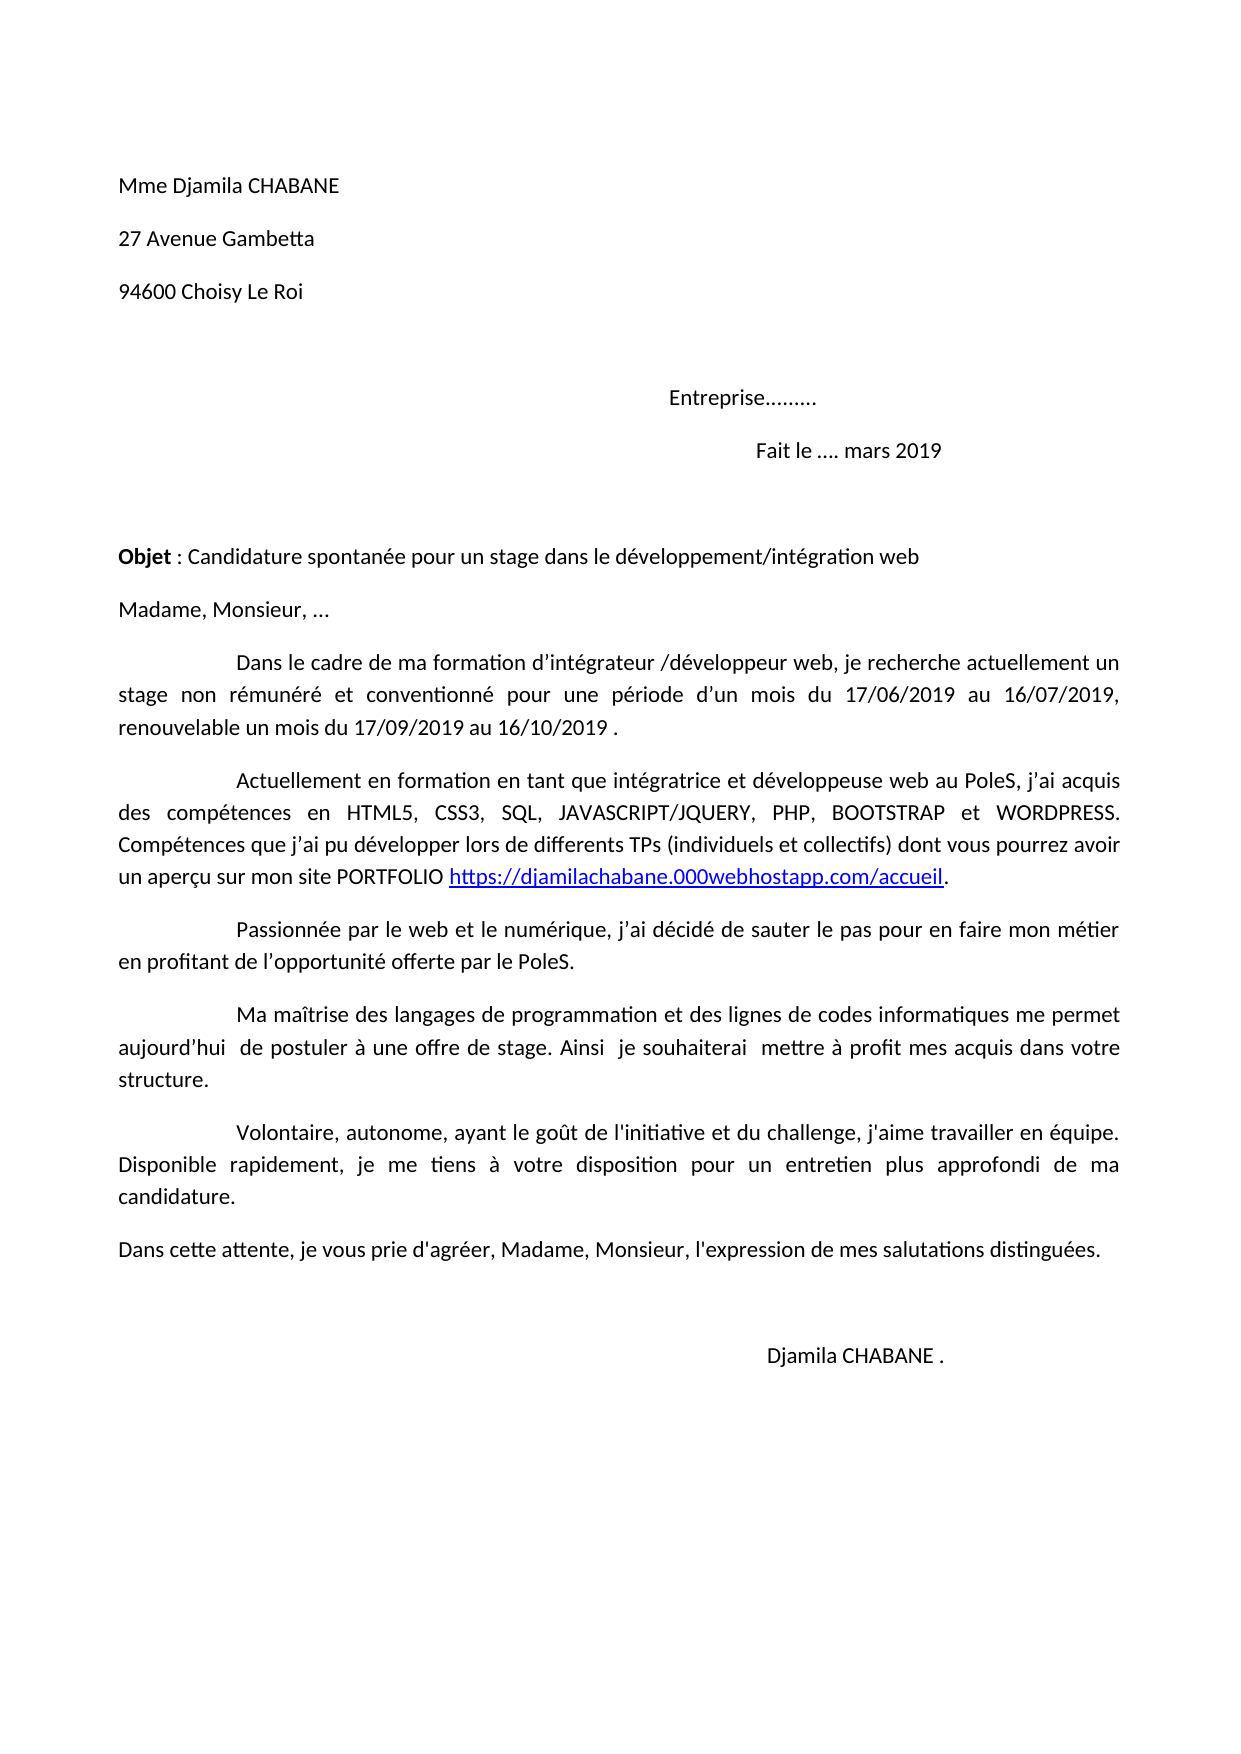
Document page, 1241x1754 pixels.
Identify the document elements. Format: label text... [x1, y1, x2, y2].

text Objet : Candidature spontanée pour un stage dans le développement/intégration web [118, 542, 1122, 570]
text Passionnée par le web et le numérique, j’ai décidé de sauter le pas pour en faire mon métier en profitant de l’opportunité offerte par le PoleS. [118, 915, 1122, 976]
text Entreprise......... [118, 383, 1122, 411]
text Actuellement en formation en tant que intégratrice et développeuse web au PoleS, j’ai acquis des compétences en HTML5, CSS3, SQL, JAVASCRIPT/JQUERY, PHP, BOOTSTRAP et WORDPRESS. Compétences que j’ai pu développer lors de differents TPs (individuels et collectifs) dont vous pourrez avoir un aperçu sur mon site PORTFOLIO https://djamilachabane.000webhostapp.com/accueil. [118, 766, 1122, 890]
text Dans le cadre de ma formation d’intégrateur /développeur web, je recherche actuellement un stage non rémunéré et conventionné pour une période d’un mois du 17/06/2019 au 16/07/2019, renouvelable un mois du 17/09/2019 au 16/10/2019 . [118, 648, 1122, 741]
text 94600 Choisy Le Roi [118, 277, 1122, 305]
text 27 Avenue Gambetta [118, 224, 1122, 252]
text Djamila CHABANE . [118, 1341, 1122, 1369]
text Dans cette attente, je vous prie d'agréer, Madame, Monsieur, l'expression de mes salutations distinguées. [118, 1235, 1122, 1263]
text Volontaire, autonome, ayant le goût de l'initiative et du challenge, j'aime travailler en équipe. Disponible rapidement, je me tiens à votre disposition pour un entretien plus approfondi de ma candidature. [118, 1118, 1122, 1210]
text Mme Djamila CHABANE [118, 171, 1122, 199]
text Madame, Monsieur, ... [118, 595, 1122, 623]
text Ma maîtrise des langages de programmation et des lignes de codes informatiques me permet aujourd’hui de postuler à une offre de stage. Ainsi je souhaiterai mettre à profit mes acquis dans votre structure. [118, 1001, 1122, 1093]
text Fait le …. mars 2019 [118, 436, 1122, 464]
